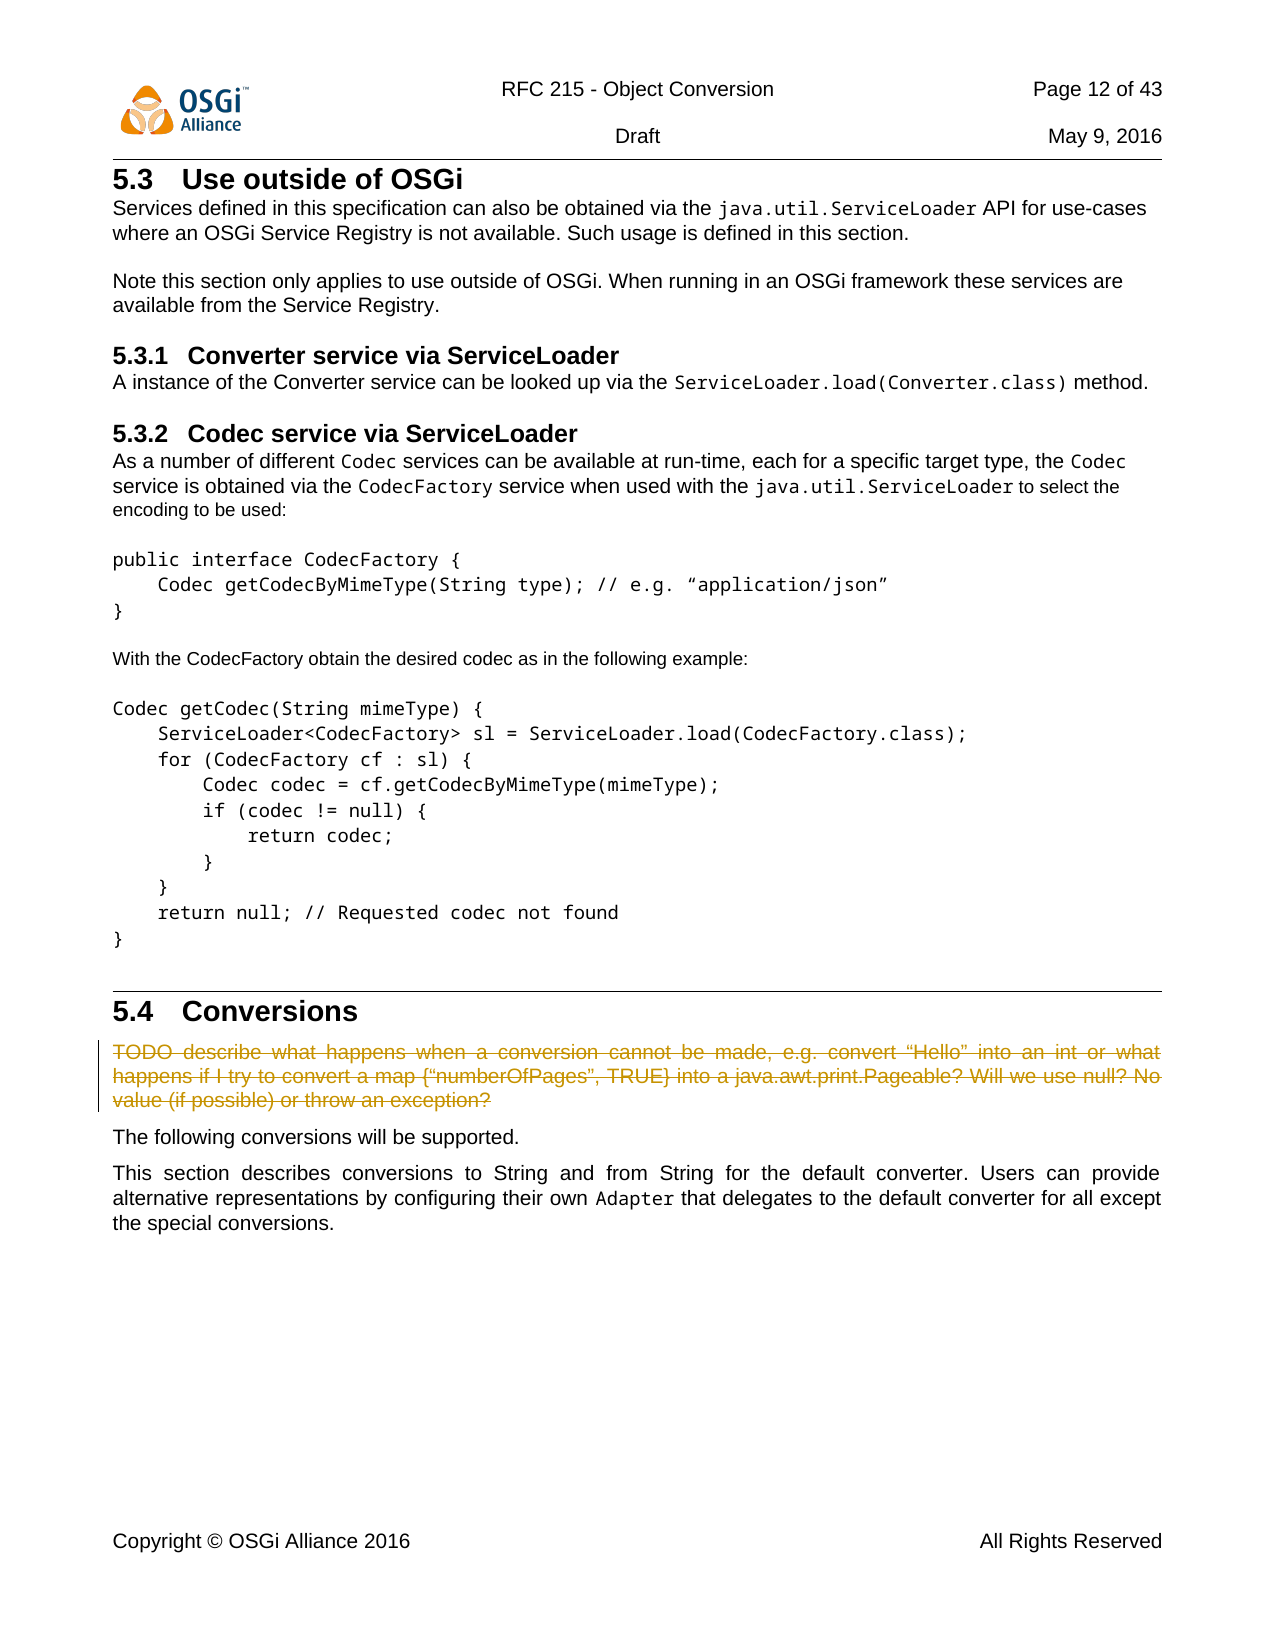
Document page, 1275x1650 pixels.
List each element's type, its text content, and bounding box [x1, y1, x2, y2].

text for (CodecFactory cf : sl) { [112, 746, 1162, 772]
text } [112, 597, 1162, 623]
subtitle Conversions [112, 992, 1162, 1028]
text ServiceLoader<CodecFactory> sl = ServiceLoader.load(CodecFactory.class); [112, 721, 1162, 746]
text Codec getCodec(String mimeType) { [112, 695, 1162, 721]
text Services defined in this specification can also be obtained via the java.util.ServiceLoader API for use-cases where an OSGi Service Registry is not available. Such usage is defined in this section. [112, 196, 1162, 245]
text } [112, 925, 1162, 950]
subtitle Codec service via ServiceLoader [112, 419, 1162, 448]
text public interface CodecFactory { [112, 546, 1162, 572]
text With the CodecFactory obtain the desired codec as in the following example: [112, 648, 1162, 670]
subtitle Converter service via ServiceLoader [112, 341, 1162, 370]
text return codec; [112, 823, 1162, 848]
text return null; // Requested codec not found [112, 899, 1162, 925]
text This section describes conversions to String and from String for the default converter. Users can provide alternative representations by configuring their own Adapter that delegates to the default converter for all except the special conversions. [112, 1161, 1162, 1234]
subtitle Use outside of OSGi [112, 160, 1162, 196]
text As a number of different Codec services can be available at run-time, each for a specific target type, the Codec service is obtained via the CodecFactory service when used with the java.util.ServiceLoader to select the encoding to be used: [112, 448, 1162, 521]
text Codec getCodecByMimeType(String type); // e.g. “application/json” [112, 572, 1162, 597]
text A instance of the Converter service can be looked up via the ServiceLoader.load(Converter.class) method. [112, 370, 1162, 395]
text } [112, 848, 1162, 874]
text if (codec != null) { [112, 797, 1162, 823]
text Codec codec = cf.getCodecByMimeType(mimeType); [112, 772, 1162, 797]
text } [112, 874, 1162, 899]
picture [113, 78, 257, 142]
text The following conversions will be supported. [112, 1124, 1162, 1148]
text Note this section only applies to use outside of OSGi. When running in an OSGi framework these services are available from the Service Registry. [112, 269, 1162, 317]
